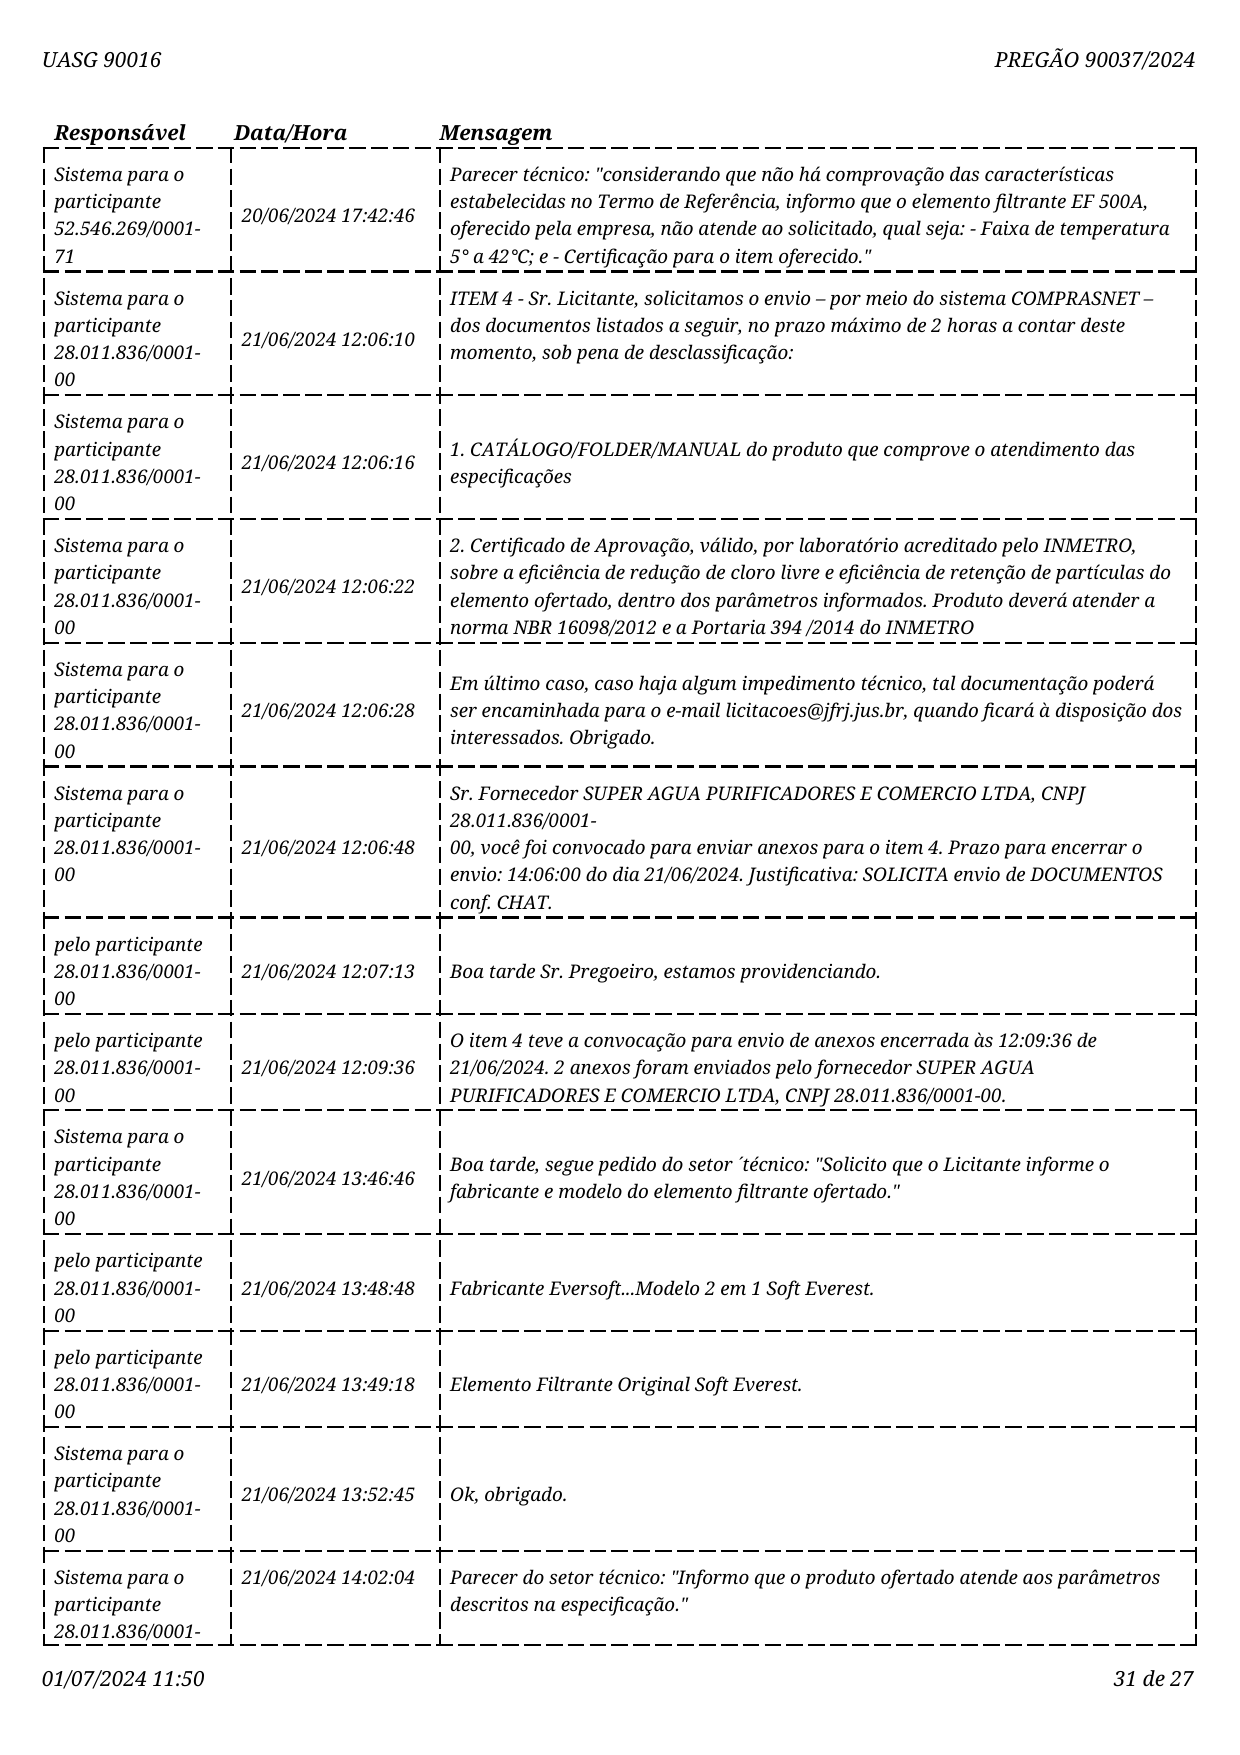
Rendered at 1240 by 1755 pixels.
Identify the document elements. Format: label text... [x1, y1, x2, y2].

table_cell Sistema para o participante 28.011.836/0001-00 [44, 1109, 231, 1233]
table_cell 21/06/2024 12:06:16 [231, 394, 439, 518]
table_cell 21/06/2024 12:06:48 [231, 765, 439, 916]
table_cell 21/06/2024 13:52:45 [231, 1426, 439, 1550]
table_cell 21/06/2024 12:06:22 [231, 518, 439, 642]
table_cell 21/06/2024 12:09:36 [231, 1013, 439, 1109]
table_cell 21/06/2024 14:02:04 [231, 1550, 439, 1644]
table_cell Em último caso, caso haja algum impedimento técnico, tal documentação poderá ser encaminhada para o e-mail licitacoes@jfrj.jus.br, quando ficará à disposição dos interessados. Obrigado. [440, 642, 1196, 765]
table_cell pelo participante 28.011.836/0001-00 [44, 916, 231, 1013]
table_cell 21/06/2024 12:07:13 [231, 916, 439, 1013]
table_cell Elemento Filtrante Original Soft Everest. [440, 1330, 1196, 1426]
table_cell Sr. Fornecedor SUPER AGUA PURIFICADORES E COMERCIO LTDA, CNPJ 28.011.836/0001- 00, você foi convocado para enviar anexos para o item 4. Prazo para encerrar o envio: 14:06:00 do dia 21/06/2024. Justificativa: SOLICITA envio de DOCUMENTOS conf. CHAT. [440, 765, 1196, 916]
table_cell Sistema para o participante 28.011.836/0001-00 [44, 394, 231, 518]
table_cell Sistema para o participante 52.546.269/0001-71 [44, 147, 231, 270]
table_cell 20/06/2024 17:42:46 [231, 147, 439, 270]
table_cell Sistema para o participante 28.011.836/0001-00 [44, 642, 231, 765]
table_cell pelo participante 28.011.836/0001-00 [44, 1330, 231, 1426]
table_cell Sistema para o participante 28.011.836/0001-00 [44, 765, 231, 916]
table_cell pelo participante 28.011.836/0001-00 [44, 1233, 231, 1329]
table_cell Fabricante Eversoft...Modelo 2 em 1 Soft Everest. [440, 1233, 1196, 1329]
table_cell 21/06/2024 13:49:18 [231, 1330, 439, 1426]
table_cell 1. CATÁLOGO/FOLDER/MANUAL do produto que comprove o atendimento das especificações [440, 394, 1196, 518]
table_cell O item 4 teve a convocação para envio de anexos encerrada às 12:09:36 de 21/06/2024. 2 anexos foram enviados pelo fornecedor SUPER AGUA PURIFICADORES E COMERCIO LTDA, CNPJ 28.011.836/0001-00. [440, 1013, 1196, 1109]
table_cell Boa tarde Sr. Pregoeiro, estamos providenciando. [440, 916, 1196, 1013]
table_cell Sistema para o participante 28.011.836/0001-00 [44, 270, 231, 394]
table_cell Parecer técnico: "considerando que não há comprovação das características estabelecidas no Termo de Referência, informo que o elemento filtrante EF 500A, oferecido pela empresa, não atende ao solicitado, qual seja: - Faixa de temperatura 5° a 42°C; e - Certificação para o item oferecido." [440, 147, 1196, 270]
table_cell 21/06/2024 12:06:28 [231, 642, 439, 765]
table_cell Sistema para o participante 28.011.836/0001- [44, 1550, 231, 1644]
table_cell 21/06/2024 12:06:10 [231, 270, 439, 394]
table_cell Boa tarde, segue pedido do setor ´técnico: "Solicito que o Licitante informe o fabricante e modelo do elemento filtrante ofertado." [440, 1109, 1196, 1233]
table_cell 21/06/2024 13:48:48 [231, 1233, 439, 1329]
table_cell Sistema para o participante 28.011.836/0001-00 [44, 1426, 231, 1550]
table_cell 21/06/2024 13:46:46 [231, 1109, 439, 1233]
table_cell Ok, obrigado. [440, 1426, 1196, 1550]
table_cell 2. Certificado de Aprovação, válido, por laboratório acreditado pelo INMETRO, sobre a eficiência de redução de cloro livre e eficiência de retenção de partículas do elemento ofertado, dentro dos parâmetros informados. Produto deverá atender a norma NBR 16098/2012 e a Portaria 394 /2014 do INMETRO [440, 518, 1196, 642]
table_cell pelo participante 28.011.836/0001-00 [44, 1013, 231, 1109]
table_cell Parecer do setor técnico: "Informo que o produto ofertado atende aos parâmetros descritos na especificação." [440, 1550, 1196, 1644]
table_cell ITEM 4 - Sr. Licitante, solicitamos o envio – por meio do sistema COMPRASNET – dos documentos listados a seguir, no prazo máximo de 2 horas a contar deste momento, sob pena de desclassificação: [440, 270, 1196, 394]
table_cell Sistema para o participante 28.011.836/0001-00 [44, 518, 231, 642]
